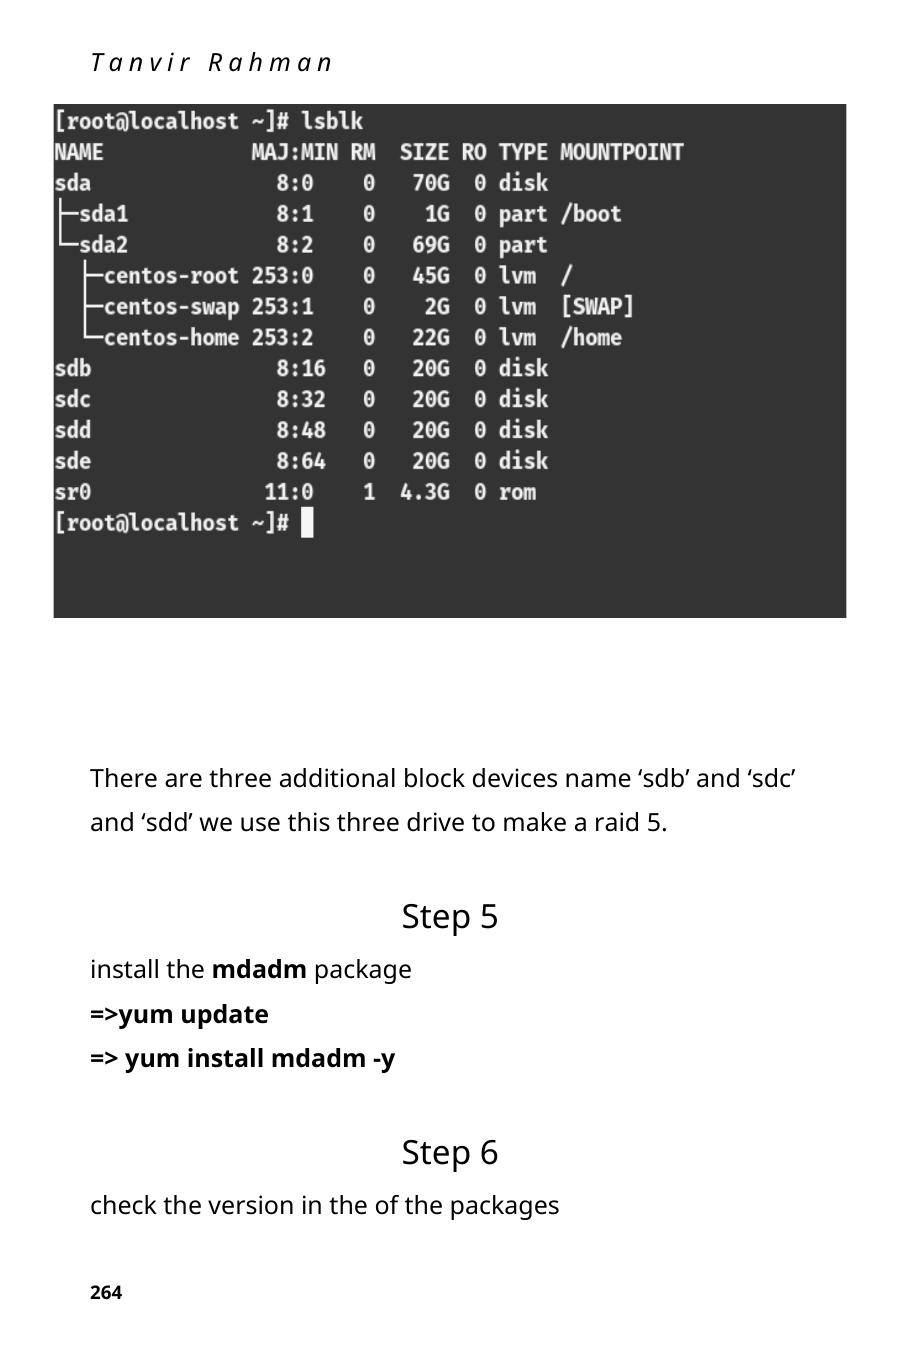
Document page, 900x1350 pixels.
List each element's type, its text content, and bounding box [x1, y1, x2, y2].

text There are three additional block devices name ‘sdb’ and ‘sdc’ and ‘sdd’ we use this three drive to make a raid 5. [90, 760, 810, 838]
picture [53, 104, 847, 618]
text Step 6 [90, 1129, 810, 1174]
text check the version in the of the packages [90, 1188, 810, 1222]
text => yum install mdadm -y [90, 1041, 810, 1074]
text Step 5 [90, 893, 810, 938]
text =>yum update [90, 996, 810, 1030]
text install the mdadm package [90, 952, 810, 986]
